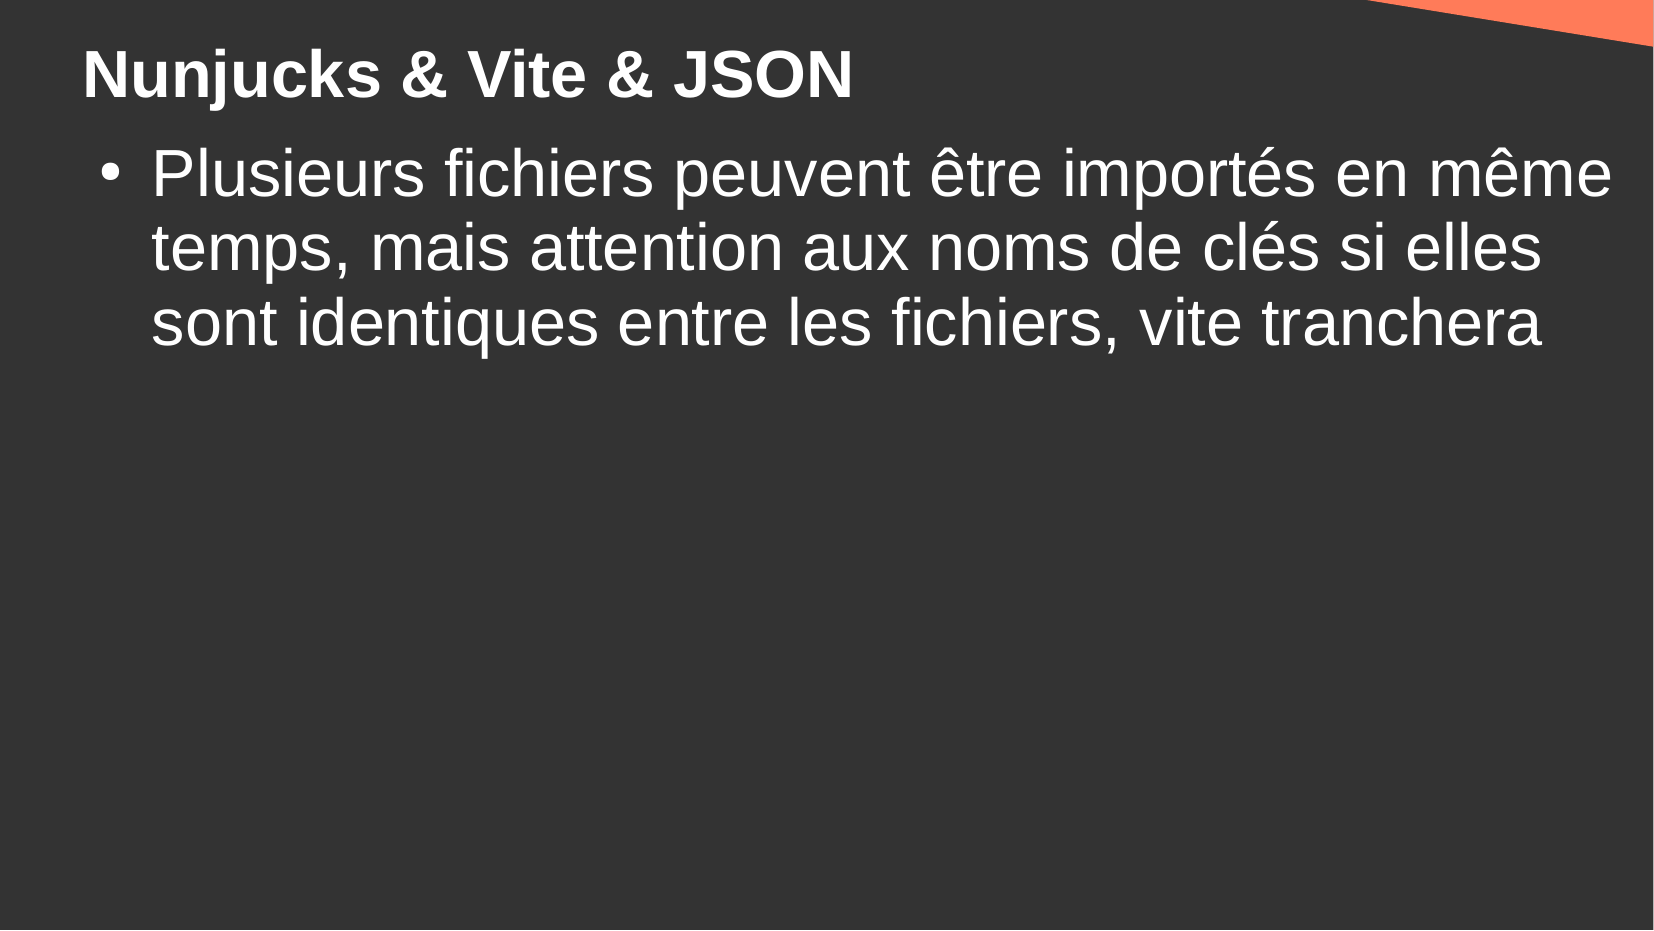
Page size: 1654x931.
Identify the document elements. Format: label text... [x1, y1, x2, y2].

text_box [1366, 0, 1654, 47]
list Plusieurs fichiers peuvent être importés en même temps, mais attention aux noms de clés si elles sont identiques entre les fichiers, vite tranchera [80, 135, 1620, 739]
title Nunjucks & Vite & JSON [82, 37, 1571, 112]
